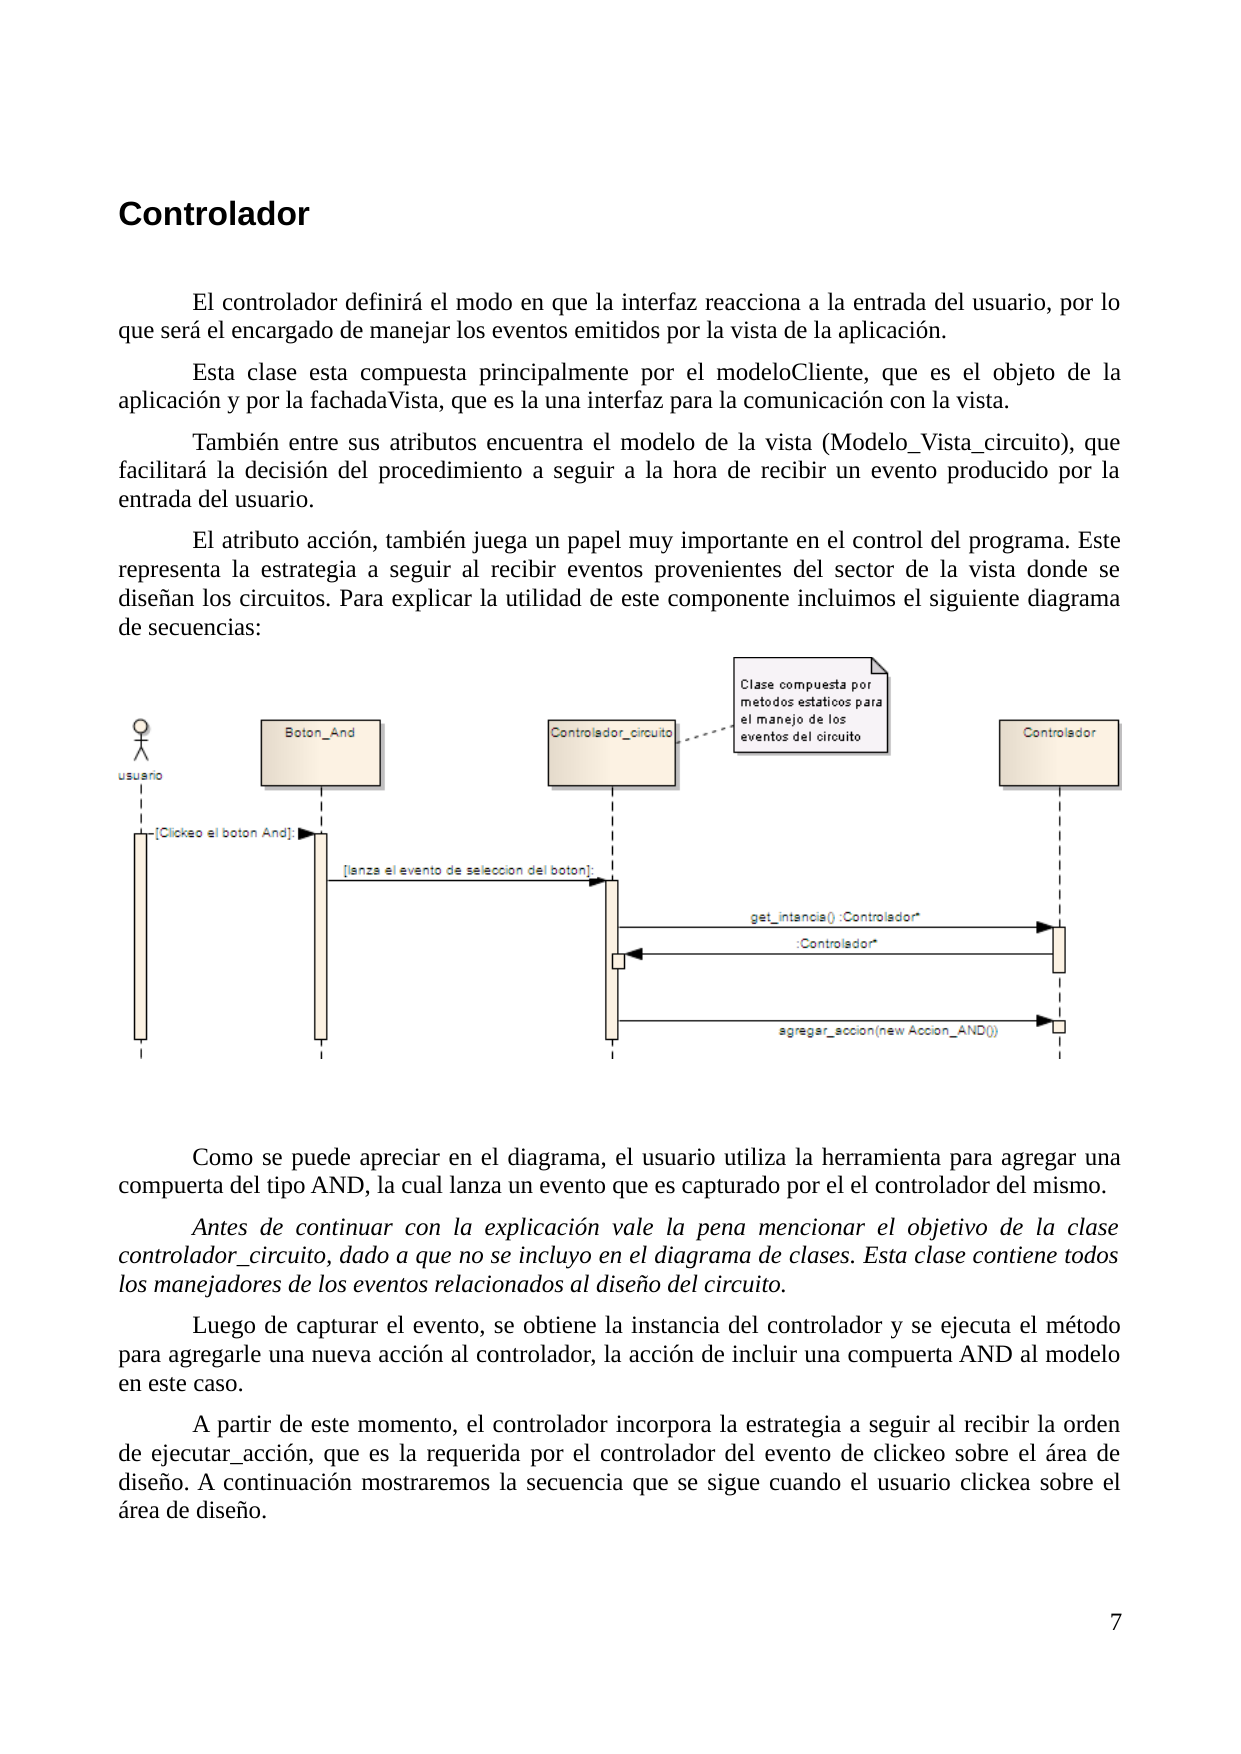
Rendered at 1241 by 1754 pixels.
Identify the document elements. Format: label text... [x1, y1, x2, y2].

text El atributo acción, también juega un papel muy importante en el control del programa. Este representa la estrategia a seguir al recibir eventos provenientes del sector de la vista donde se diseñan los circuitos. Para explicar la utilidad de este componente incluimos el siguiente diagrama de secuencias: [118, 525, 1122, 640]
text También entre sus atributos encuentra el modelo de la vista (Modelo_Vista_circuito), que facilitará la decisión del procedimiento a seguir a la hora de recibir un evento producido por la entrada del usuario. [118, 427, 1122, 513]
text A partir de este momento, el controlador incorpora la estrategia a seguir al recibir la orden de ejecutar_acción, que es la requerida por el controlador del evento de clickeo sobre el área de diseño. A continuación mostraremos la secuencia que se sigue cuando el usuario clickea sobre el área de diseño. [118, 1409, 1122, 1524]
text El controlador definirá el modo en que la interfaz reacciona a la entrada del usuario, por lo que será el encargado de manejar los eventos emitidos por la vista de la aplicación. [118, 287, 1122, 344]
text Como se puede apreciar en el diagrama, el usuario utiliza la herramienta para agregar una compuerta del tipo AND, la cual lanza un evento que es capturado por el el controlador del mismo. [118, 1142, 1122, 1199]
text Luego de capturar el evento, se obtiene la instancia del controlador y se ejecuta el método para agregarle una nueva acción al controlador, la acción de incluir una compuerta AND al modelo en este caso. [118, 1310, 1122, 1397]
subtitle Controlador [118, 194, 1122, 233]
text Esta clase esta compuesta principalmente por el modeloCliente, que es el objeto de la aplicación y por la fachadaVista, que es la una interfaz para la comunicación con la vista. [118, 357, 1122, 414]
picture [118, 657, 1122, 1059]
text Antes de continuar con la explicación vale la pena mencionar el objetivo de la clase controlador_circuito, dado a que no se incluyo en el diagrama de clases. Esta clase contiene todos los manejadores de los eventos relacionados al diseño del circuito. [118, 1212, 1122, 1298]
